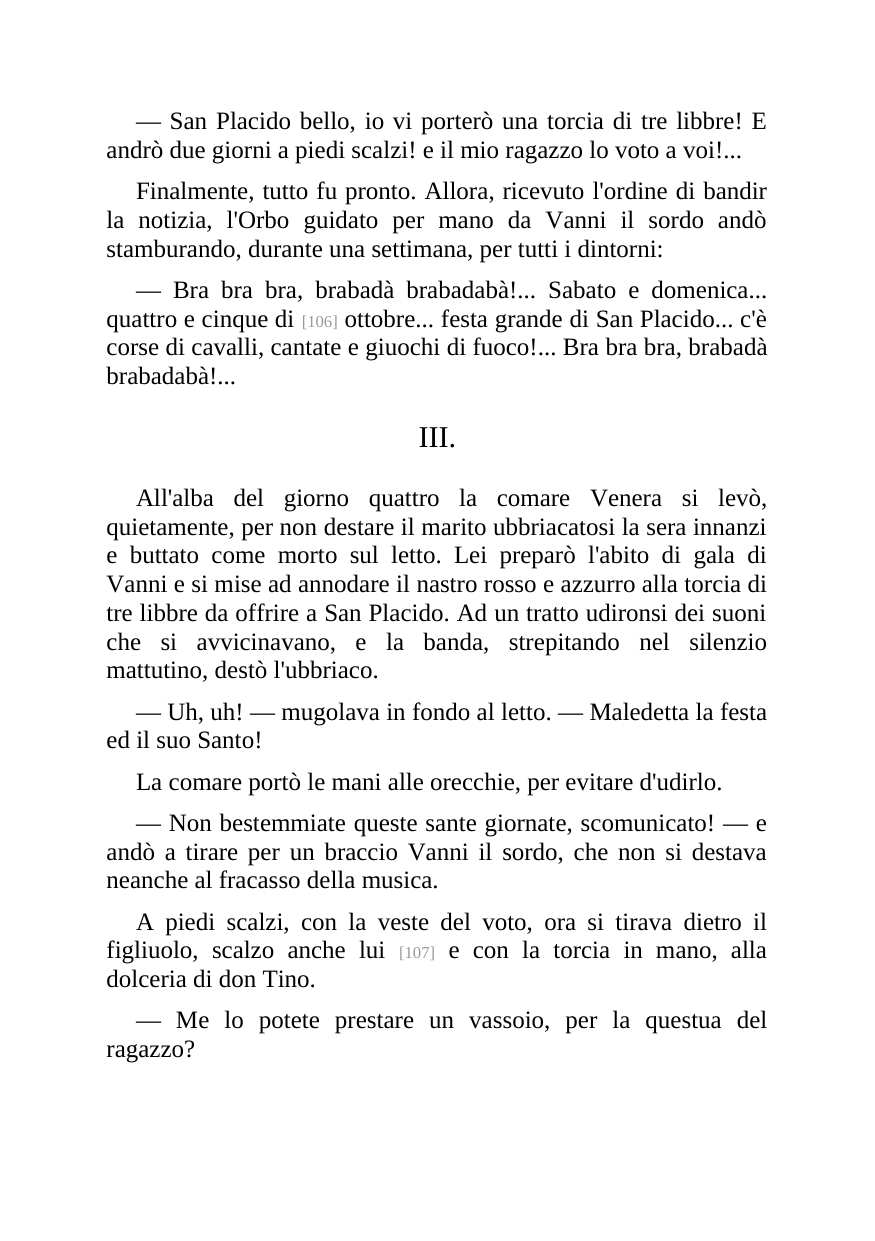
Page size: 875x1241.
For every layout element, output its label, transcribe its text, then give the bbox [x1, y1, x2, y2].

subtitle III. [106, 419, 768, 454]
text — San Placido bello, io vi porterò una torcia di tre libbre! E andrò due giorni a piedi scalzi! e il mio ragazzo lo voto a voi!... [106, 106, 768, 164]
text Finalmente, tutto fu pronto. Allora, ricevuto l'ordine di bandir la notizia, l'Orbo guidato per mano da Vanni il sordo andò stamburando, durante una settimana, per tutti i dintorni: [106, 176, 768, 262]
text — Uh, uh! — mugolava in fondo al letto. — Maledetta la festa ed il suo Santo! [106, 697, 768, 754]
text All'alba del giorno quattro la comare Venera si levò, quietamente, per non destare il marito ubbriacatosi la sera innanzi e buttato come morto sul letto. Lei preparò l'abito di gala di Vanni e si mise ad annodare il nastro rosso e azzurro alla torcia di tre libbre da offrire a San Placido. Ad un tratto udironsi dei suoni che si avvicinavano, e la banda, strepitando nel silenzio mattutino, destò l'ubbriaco. [106, 483, 768, 684]
text — Non bestemmiate queste sante giornate, scomunicato! — e andò a tirare per un braccio Vanni il sordo, che non si destava neanche al fracasso della musica. [106, 808, 768, 894]
text — Me lo potete prestare un vassoio, per la questua del ragazzo? [106, 1006, 768, 1063]
text — Bra bra bra, brabadà brabadabà!... Sabato e domenica... quattro e cinque di [106] ottobre... festa grande di San Placido... c'è corse di cavalli, cantate e giuochi di fuoco!... Bra bra bra, brabadà brabadabà!... [106, 275, 768, 390]
text A piedi scalzi, con la veste del voto, ora si tirava dietro il figliuolo, scalzo anche lui [107] e con la torcia in mano, alla dolceria di don Tino. [106, 907, 768, 993]
text La comare portò le mani alle orecchie, per evitare d'udirlo. [106, 767, 768, 796]
